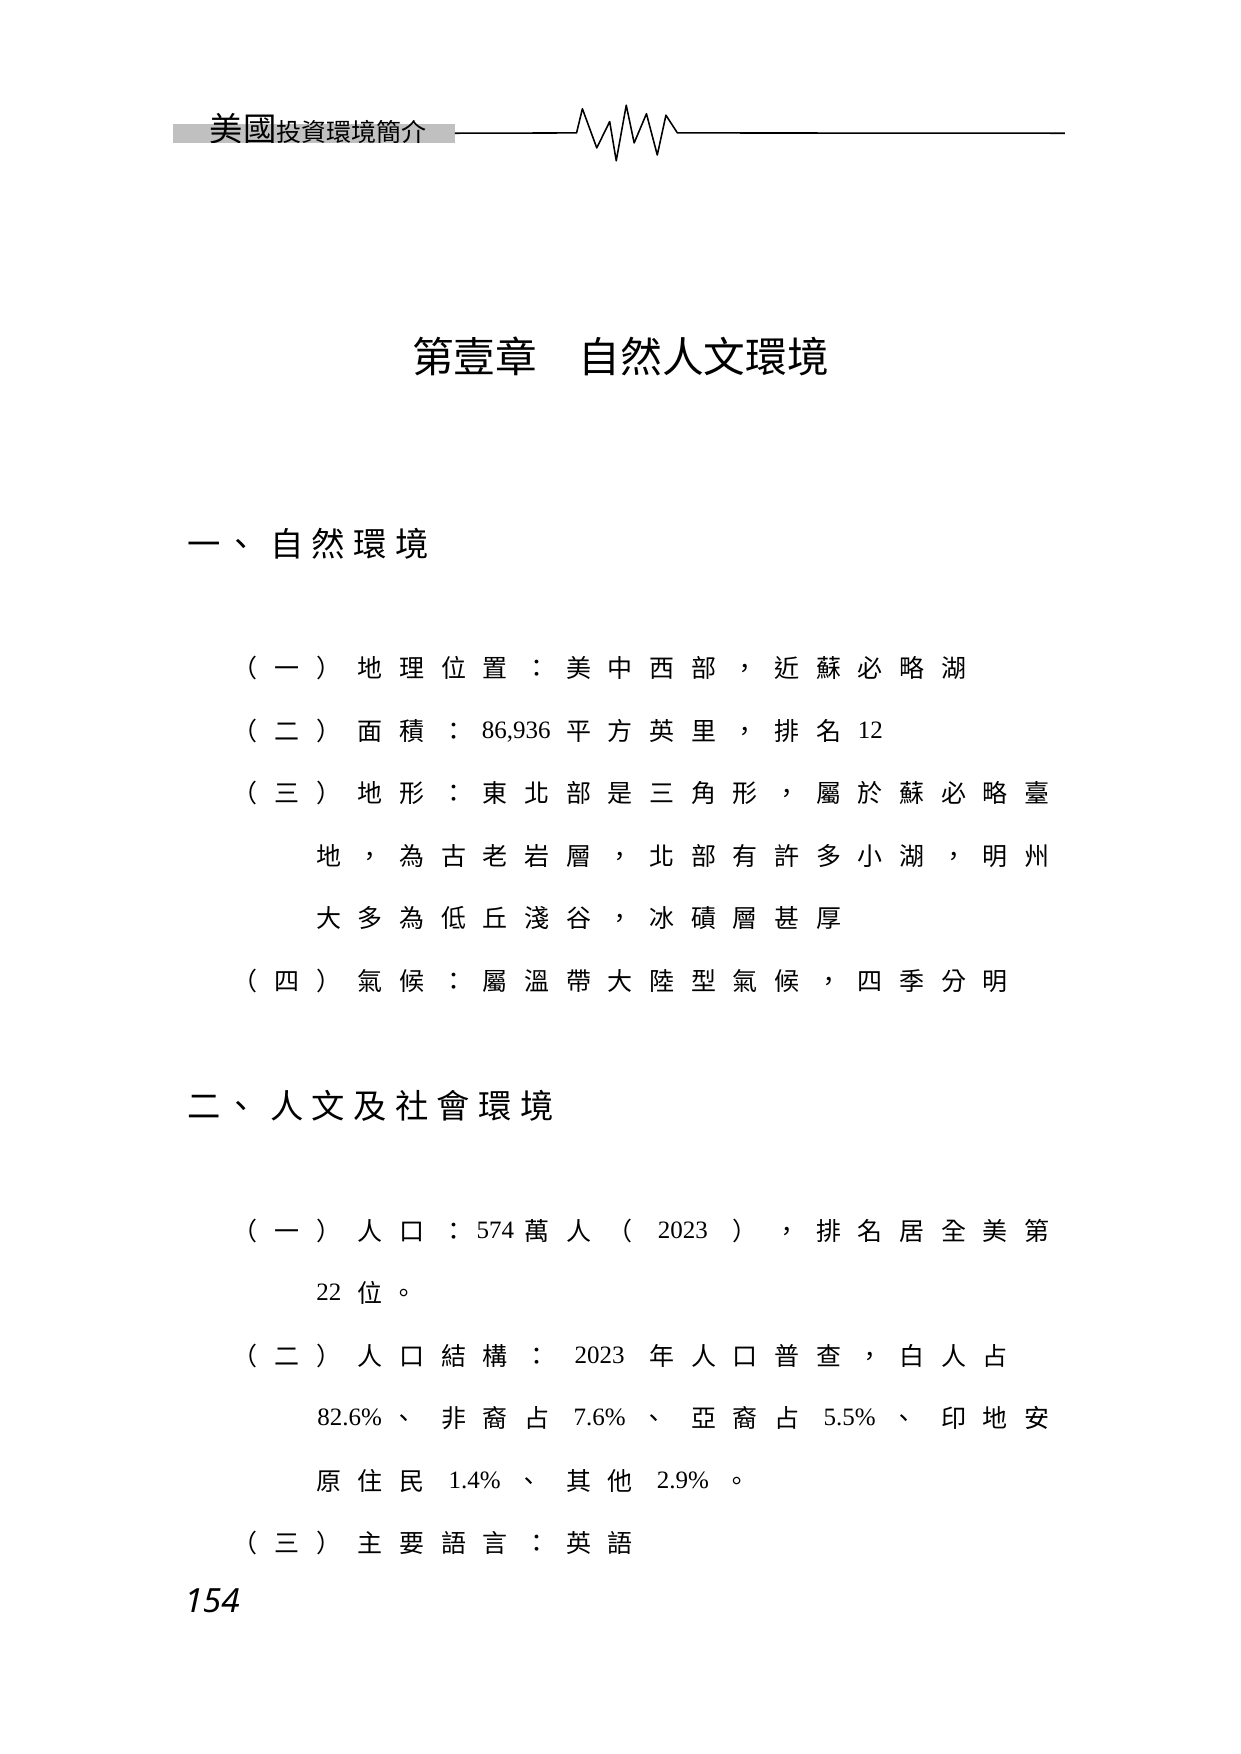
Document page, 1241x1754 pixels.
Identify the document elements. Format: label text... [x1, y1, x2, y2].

text （二）面積：86,936平方英里，排名12 [207, 688, 1058, 750]
text （一）人口：574萬人（2023），排名居全美第22位。 [207, 1188, 1058, 1313]
text 二、人文及社會環境 [183, 1063, 1058, 1125]
text 一、自然環境 [183, 500, 1058, 563]
text （三）地形：東北部是三角形，屬於蘇必略臺地，為古老岩層，北部有許多小湖，明州大多為低丘淺谷，冰磧層甚厚 [207, 750, 1058, 938]
text （二）人口結構：2023年人口普查，白人占82.6%、非裔占7.6%、亞裔占5.5%、印地安原住民1.4%、其他2.9%。 [207, 1313, 1058, 1500]
text （一）地理位置：美中西部，近蘇必略湖 [207, 625, 1058, 688]
text （四）氣候：屬溫帶大陸型氣候，四季分明 [207, 938, 1058, 1000]
text 第壹章 自然人文環境 [183, 313, 1058, 375]
text （三）主要語言：英語 [207, 1500, 1058, 1563]
